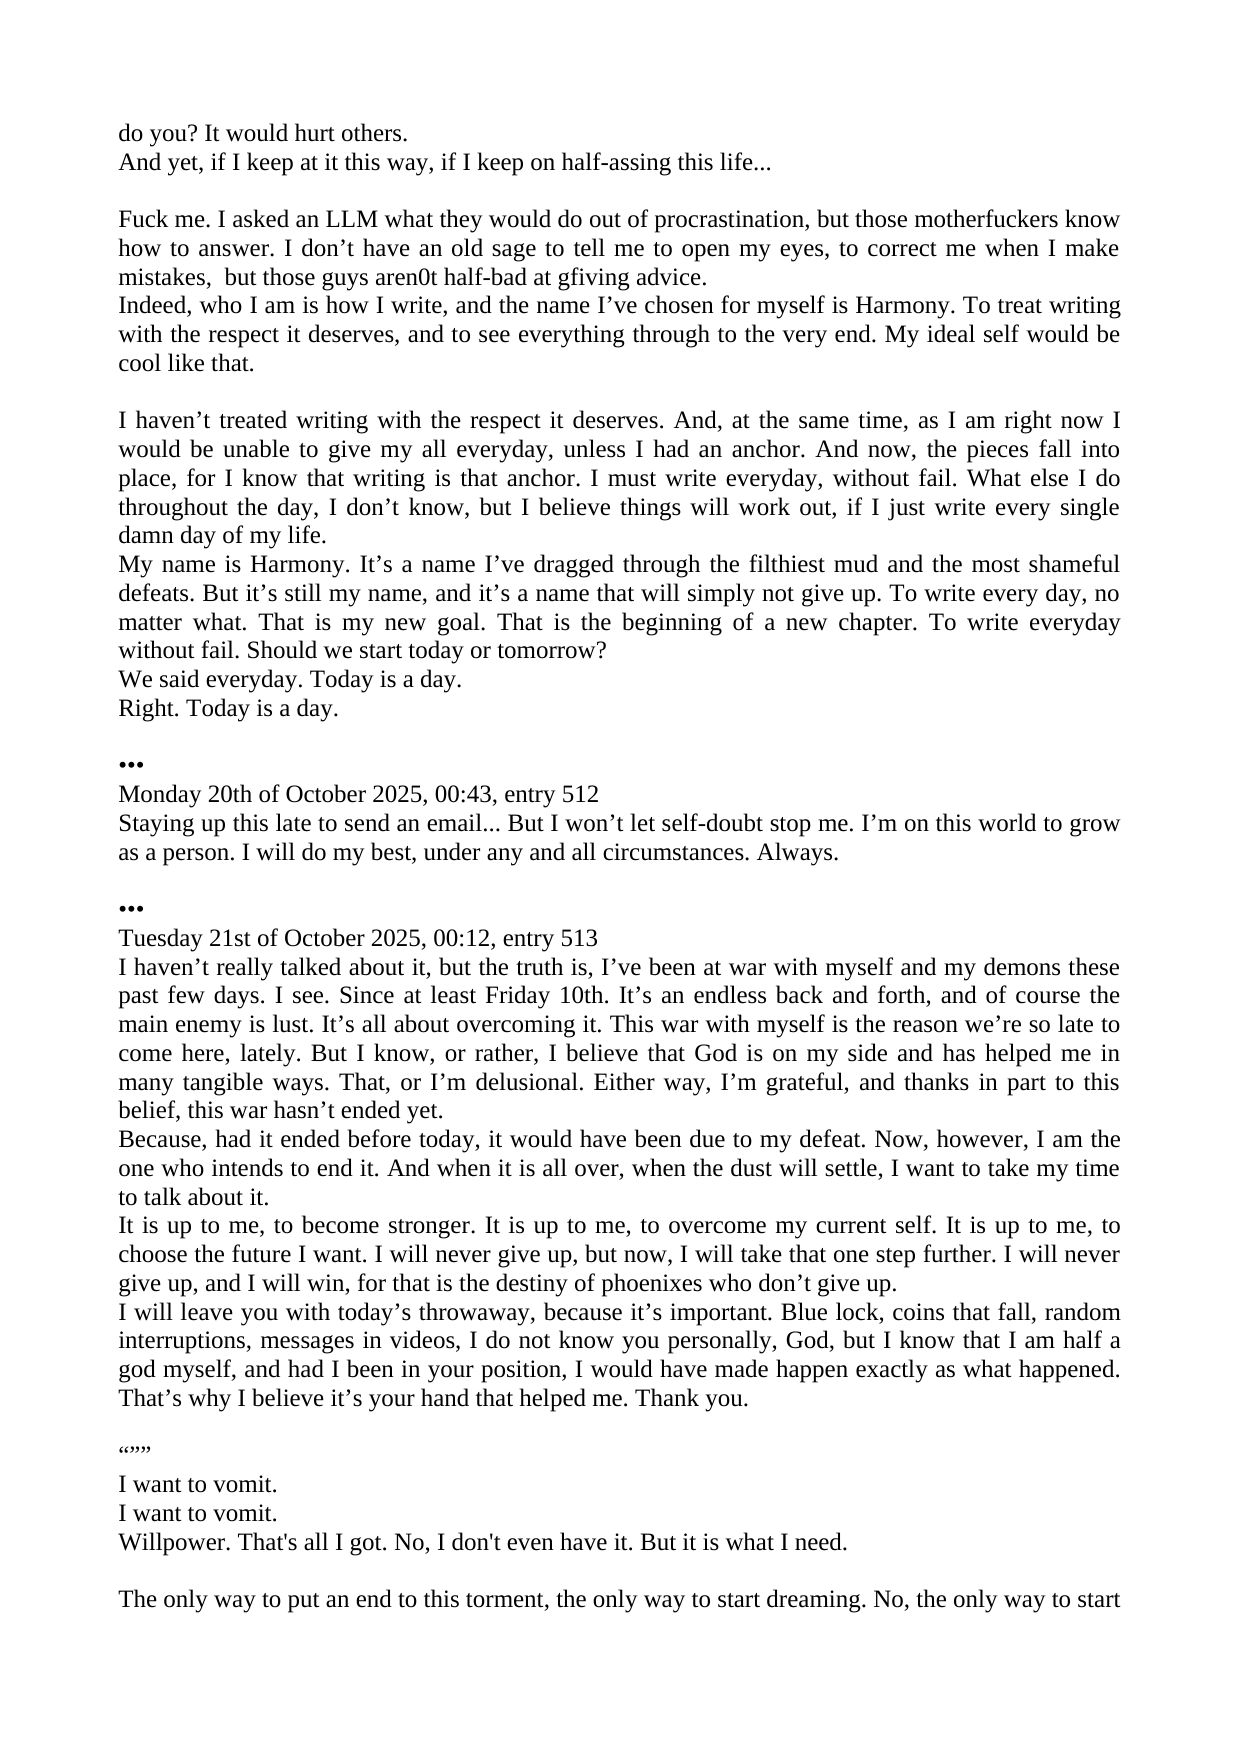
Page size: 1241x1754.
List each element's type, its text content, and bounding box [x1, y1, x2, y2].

text Willpower. That's all I got. No, I don't even have it. But it is what I need. [118, 1527, 1122, 1556]
text Fuck me. I asked an LLM what they would do out of procrastination, but those motherfuckers know how to answer. I don’t have an old sage to tell me to open my eyes, to correct me when I make mistakes, but those guys aren0t half-bad at gfiving advice. [118, 204, 1122, 291]
text The only way to put an end to this torment, the only way to start dreaming. No, the only way to start [118, 1584, 1122, 1613]
text My name is Harmony. It’s a name I’ve dragged through the filthiest mud and the most shameful defeats. But it’s still my name, and it’s a name that will simply not give up. To write every day, no matter what. That is my new goal. That is the beginning of a new chapter. To write everyday without fail. Should we start today or tomorrow? [118, 549, 1122, 664]
text I haven’t really talked about it, but the truth is, I’ve been at war with myself and my demons these past few days. I see. Since at least Friday 10th. It’s an endless back and forth, and of course the main enemy is lust. It’s all about overcoming it. This war with myself is the reason we’re so late to come here, lately. But I know, or rather, I believe that God is on my side and has helped me in many tangible ways. That, or I’m delusional. Either way, I’m grateful, and thanks in part to this belief, this war hasn’t ended yet. [118, 952, 1122, 1124]
text Monday 20th of October 2025, 00:43, entry 512 [118, 779, 1122, 808]
text ••• [118, 751, 1122, 779]
text Tuesday 21st of October 2025, 00:12, entry 513 [118, 923, 1122, 952]
text Indeed, who I am is how I write, and the name I’ve chosen for myself is Harmony. To treat writing with the respect it deserves, and to see everything through to the very end. My ideal self would be cool like that. [118, 291, 1122, 377]
text do you? It would hurt others. [118, 118, 1122, 147]
text Right. Today is a day. [118, 693, 1122, 722]
text Because, had it ended before today, it would have been due to my defeat. Now, however, I am the one who intends to end it. And when it is all over, when the dust will settle, I want to take my time to talk about it. [118, 1124, 1122, 1211]
text I will leave you with today’s throwaway, because it’s important. Blue lock, coins that fall, random interruptions, messages in videos, I do not know you personally, God, but I know that I am half a god myself, and had I been in your position, I would have made happen exactly as what happened. That’s why I believe it’s your hand that helped me. Thank you. [118, 1297, 1122, 1412]
text And yet, if I keep at it this way, if I keep on half-assing this life... [118, 147, 1122, 176]
text It is up to me, to become stronger. It is up to me, to overcome my current self. It is up to me, to choose the future I want. I will never give up, but now, I will take that one step further. I will never give up, and I will win, for that is the destiny of phoenixes who don’t give up. [118, 1211, 1122, 1297]
text Staying up this late to send an email... But I won’t let self-doubt stop me. I’m on this world to grow as a person. I will do my best, under any and all circumstances. Always. [118, 808, 1122, 866]
text I haven’t treated writing with the respect it deserves. And, at the same time, as I am right now I would be unable to give my all everyday, unless I had an anchor. And now, the pieces fall into place, for I know that writing is that anchor. I must write everyday, without fail. What else I do throughout the day, I don’t know, but I believe things will work out, if I just write every single damn day of my life. [118, 406, 1122, 549]
text ••• [118, 894, 1122, 923]
text I want to vomit. [118, 1498, 1122, 1527]
text We said everyday. Today is a day. [118, 664, 1122, 693]
text “”” [118, 1441, 1122, 1469]
text I want to vomit. [118, 1469, 1122, 1498]
